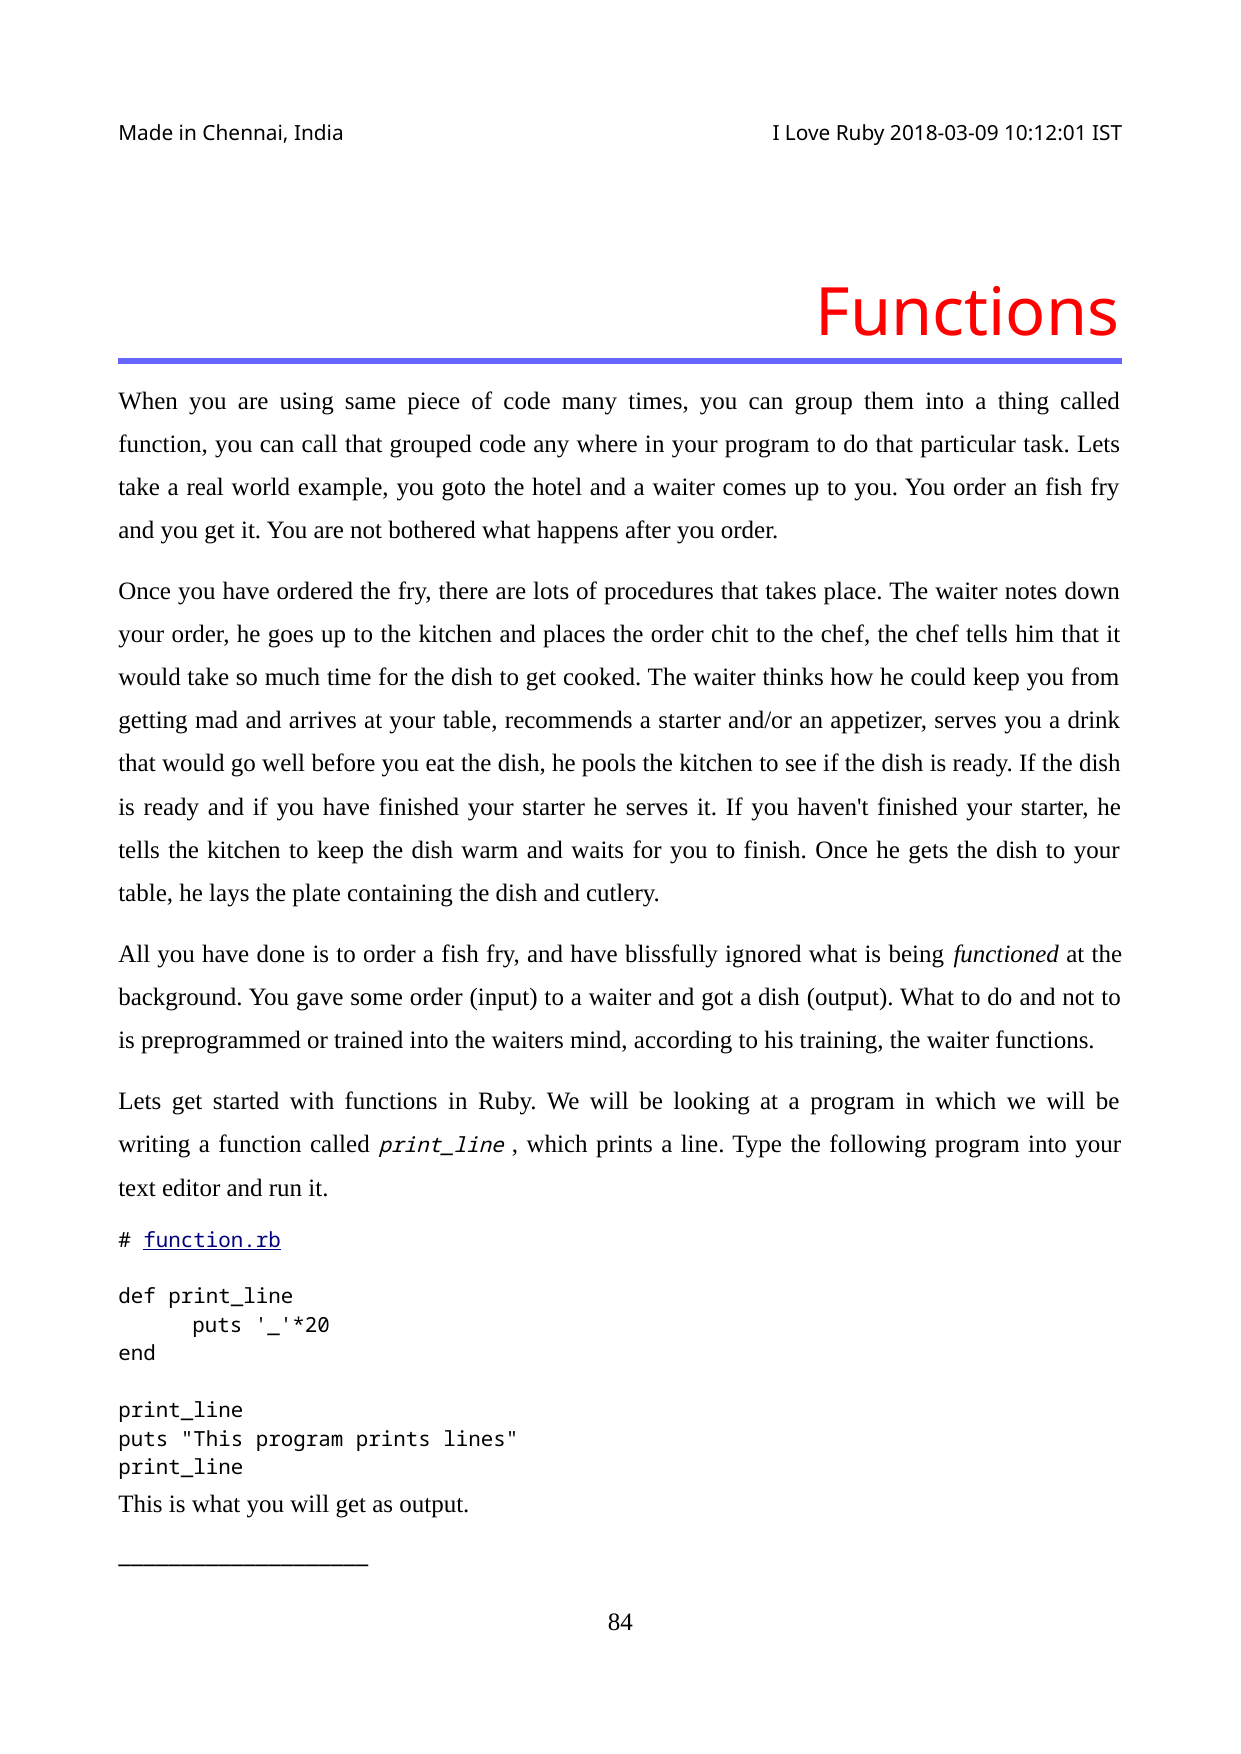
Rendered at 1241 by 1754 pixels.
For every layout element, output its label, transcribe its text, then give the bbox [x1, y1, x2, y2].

text def print_line [118, 1282, 1122, 1310]
text When you are using same piece of code many times, you can group them into a thing called function, you can call that grouped code any where in your program to do that particular task. Lets take a real world example, you goto the hotel and a waiter comes up to you. You order an fish fry and you get it. You are not bothered what happens after you order. [118, 386, 1122, 544]
text end [118, 1338, 1122, 1367]
text Lets get started with functions in Ruby. We will be looking at a program in which we will be writing a function called print_line , which prints a line. Type the following program into your text editor and run it. [118, 1086, 1122, 1201]
text All you have done is to order a fish fry, and have blissfully ignored what is being functioned at the background. You gave some order (input) to a waiter and got a dish (output). What to do and not to is preprogrammed or trained into the waiters mind, according to his training, the waiter functions. [118, 939, 1122, 1054]
text print_line [118, 1452, 1122, 1481]
text puts "This program prints lines" [118, 1424, 1122, 1452]
text print_line [118, 1395, 1122, 1424]
text This is what you will get as output. [118, 1489, 1122, 1518]
text ____________________ [118, 1541, 1122, 1570]
text # function.rb [118, 1225, 1122, 1253]
text puts '_'*20 [118, 1310, 1122, 1338]
subtitle Functions [118, 261, 1122, 358]
text Once you have ordered the fry, there are lots of procedures that takes place. The waiter notes down your order, he goes up to the kitchen and places the order chit to the chef, the chef tells him that it would take so much time for the dish to get cooked. The waiter thinks how he could keep you from getting mad and arrives at your table, recommends a starter and/or an appetizer, serves you a drink that would go well before you eat the dish, he pools the kitchen to see if the dish is ready. If the dish is ready and if you have finished your starter he serves it. If you haven't finished your starter, he tells the kitchen to keep the dish warm and waits for you to finish. Once he gets the dish to your table, he lays the plate containing the dish and cutlery. [118, 576, 1122, 907]
